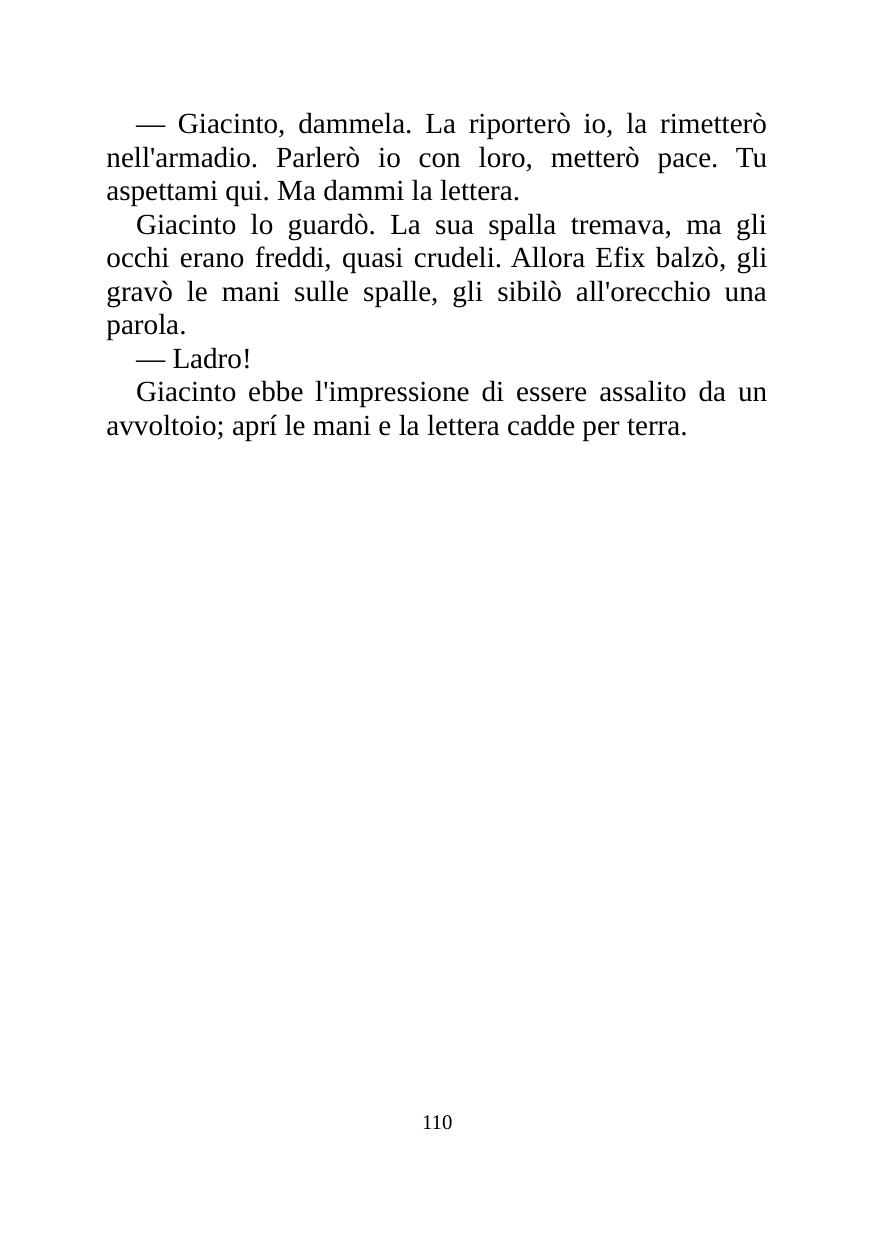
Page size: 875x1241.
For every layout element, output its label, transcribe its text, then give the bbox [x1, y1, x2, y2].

text — Ladro! [106, 341, 768, 374]
text — Giacinto, dammela. La riporterò io, la rimetterò nell'armadio. Parlerò io con loro, metterò pace. Tu aspettami qui. Ma dammi la lettera. [106, 106, 768, 207]
text Giacinto lo guardò. La sua spalla tremava, ma gli occhi erano freddi, quasi crudeli. Allora Efix balzò, gli gravò le mani sulle spalle, gli sibilò all'orecchio una parola. [106, 207, 768, 341]
text Giacinto ebbe l'impressione di essere assalito da un avvoltoio; aprí le mani e la lettera cadde per terra. [106, 374, 768, 442]
